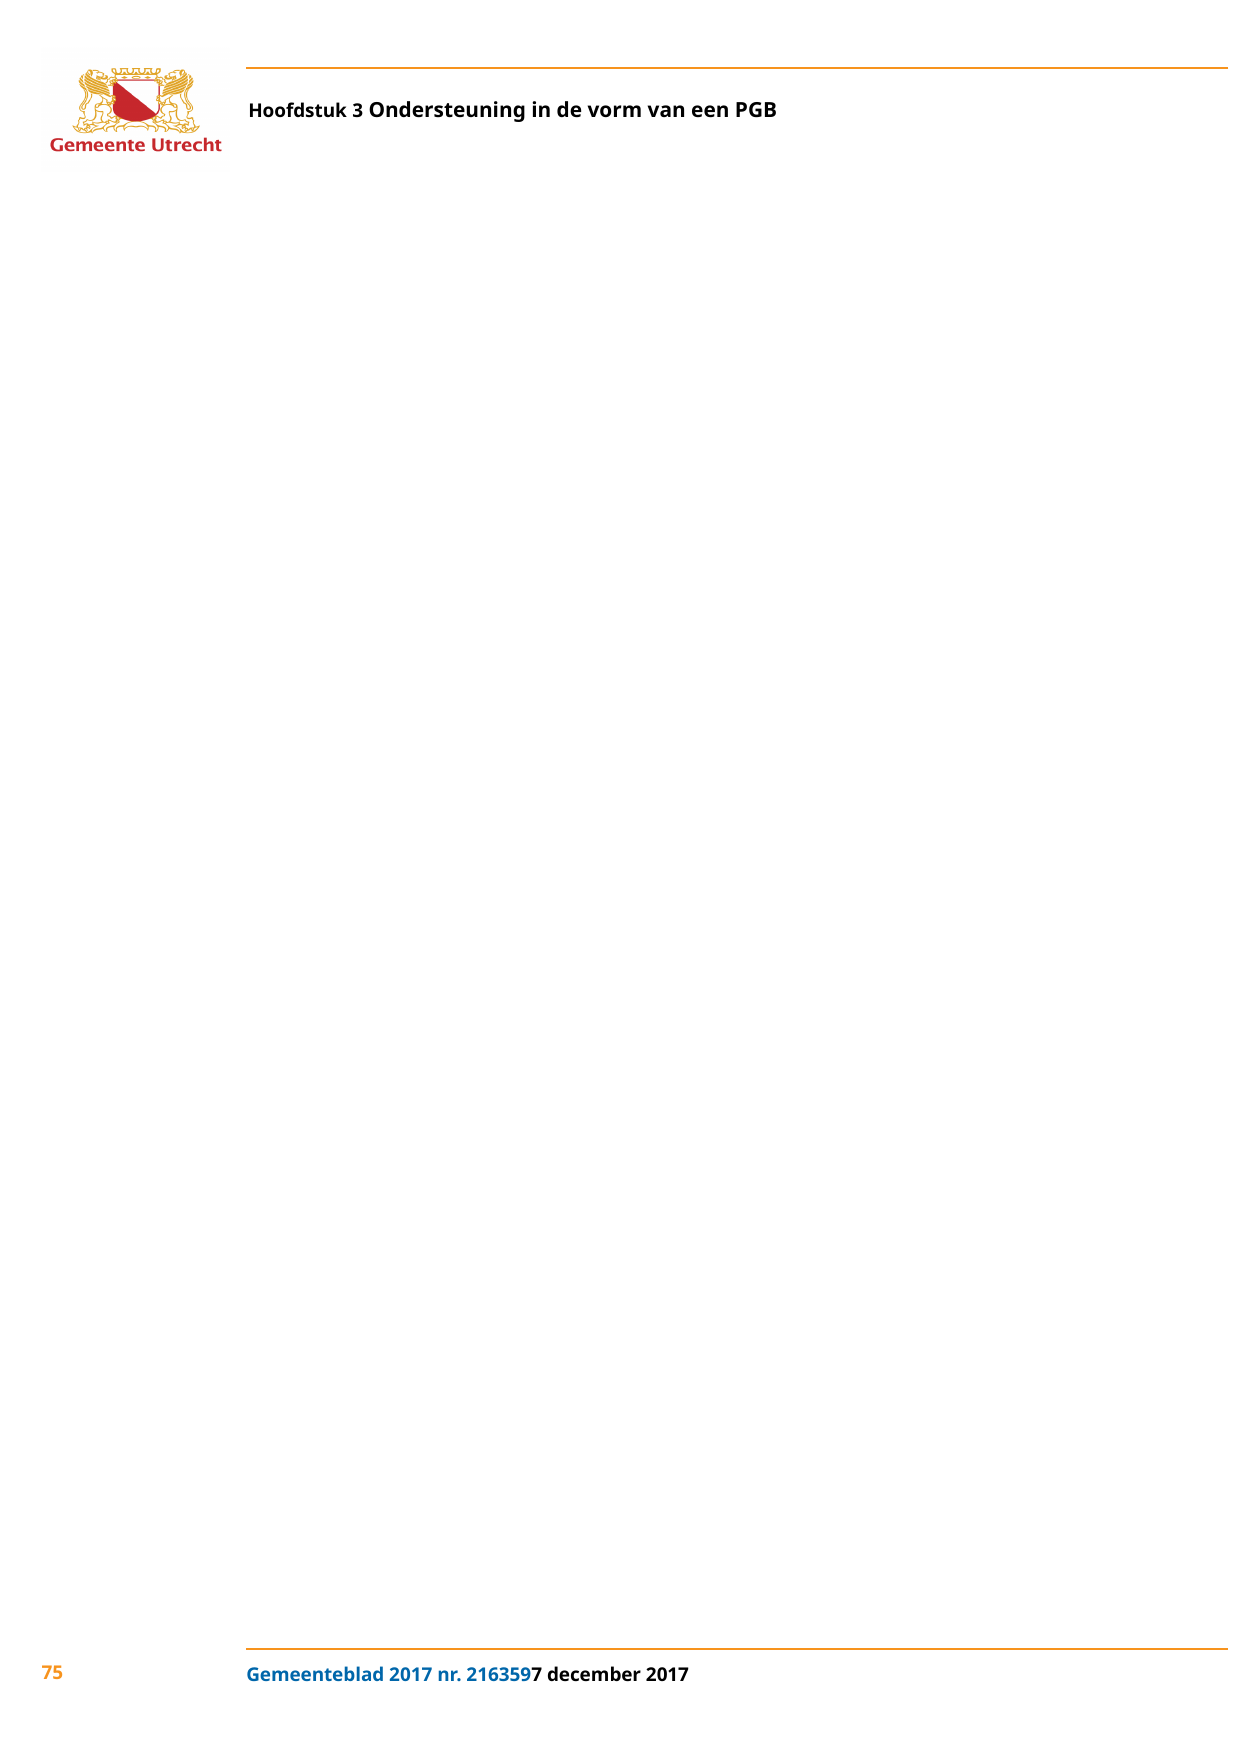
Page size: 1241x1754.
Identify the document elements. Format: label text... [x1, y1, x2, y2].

text Hoofdstuk 3 Ondersteuning in de vorm van een PGB [248, 95, 1152, 123]
picture [41, 47, 231, 172]
